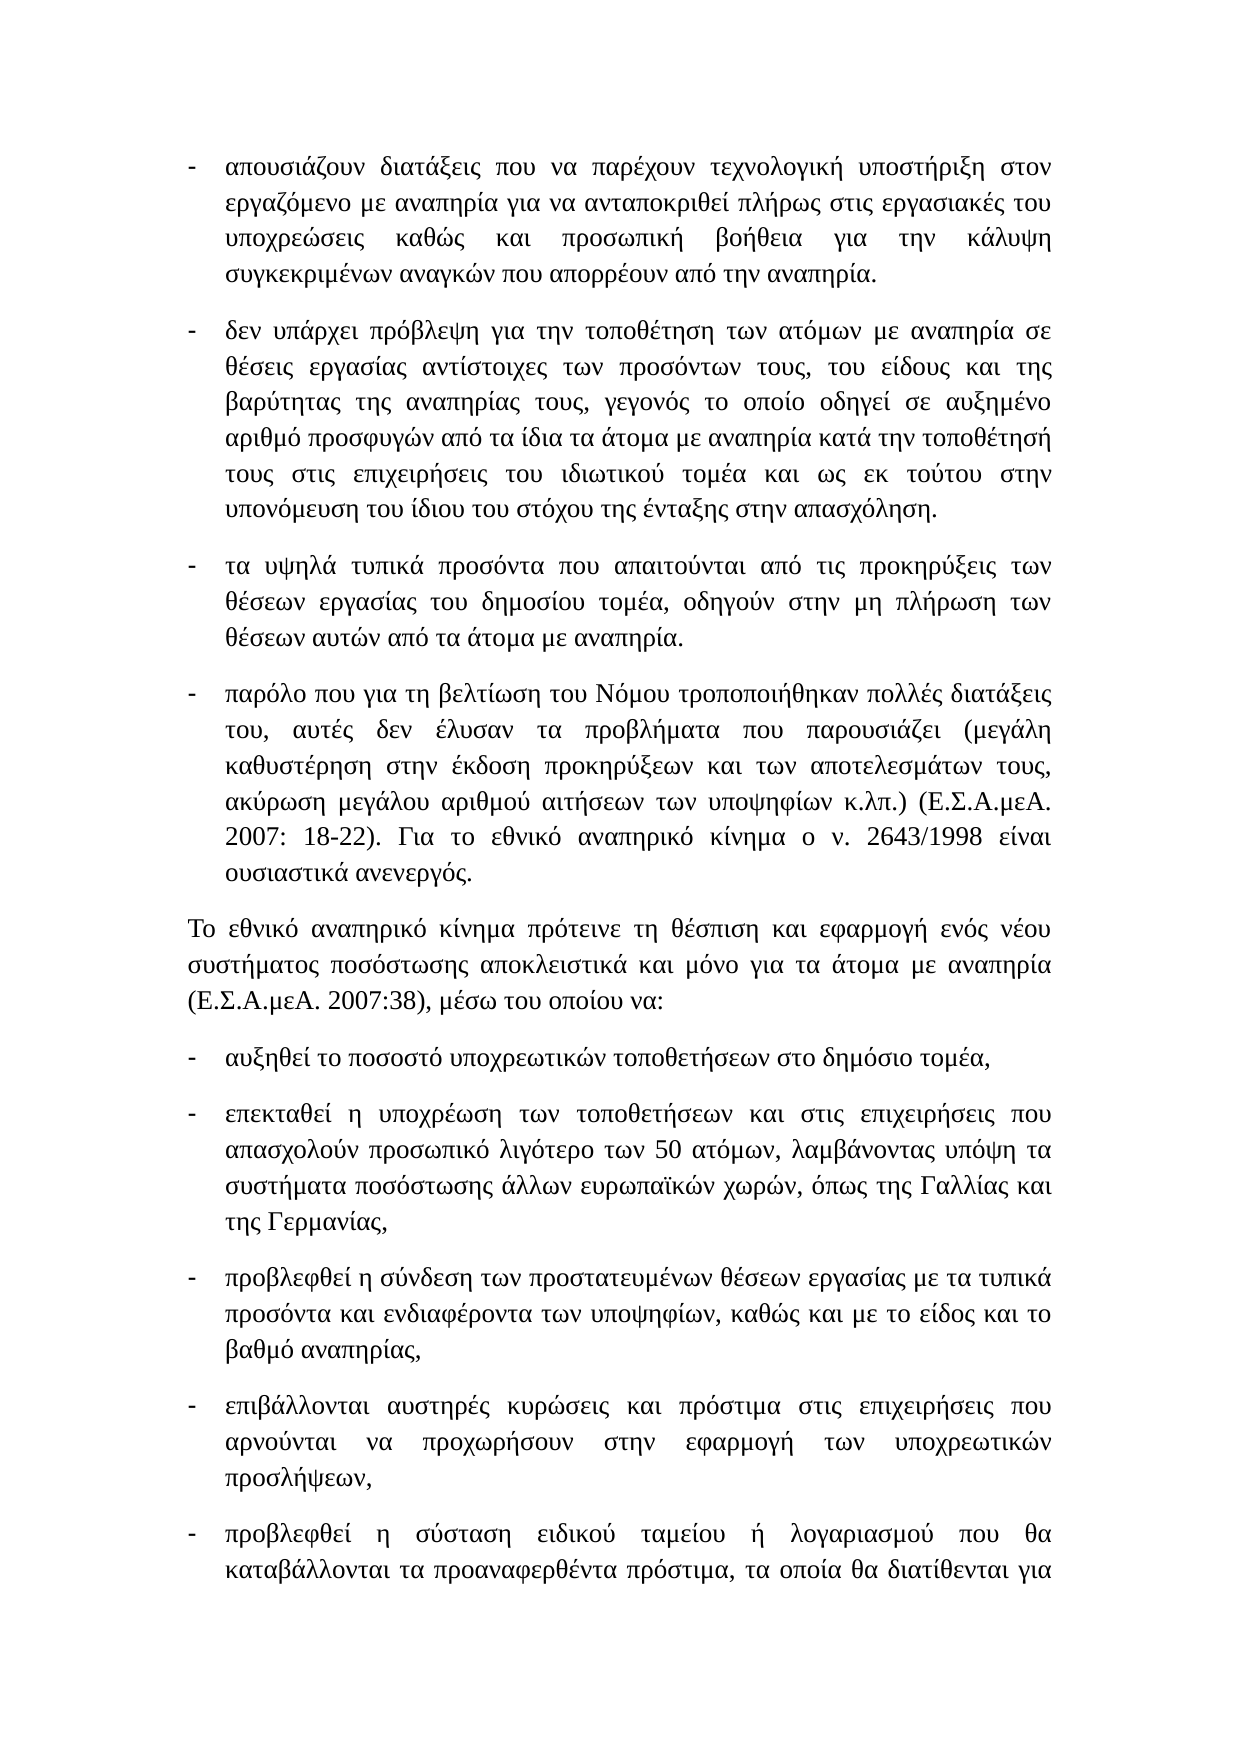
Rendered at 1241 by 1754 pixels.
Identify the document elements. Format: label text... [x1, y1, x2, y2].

list προβλεφθεί η σύσταση ειδικού ταμείου ή λογαριασμού που θα καταβάλλονται τα προαναφερθέντα πρόστιμα, τα οποία θα διατίθενται για [187, 1517, 1053, 1584]
text Το εθνικό αναπηρικό κίνημα πρότεινε τη θέσπιση και εφαρμογή ενός νέου συστήματος ποσόστωσης αποκλειστικά και μόνο για τα άτομα με αναπηρία (Ε.Σ.Α.μεΑ. 2007:38), μέσω του οποίου να: [187, 913, 1053, 1015]
list απουσιάζουν διατάξεις που να παρέχουν τεχνολογική υποστήριξη στον εργαζόμενο με αναπηρία για να ανταποκριθεί πλήρως στις εργασιακές του υποχρεώσεις καθώς και προσωπική βοήθεια για την κάλυψη συγκεκριμένων αναγκών που απορρέουν από την αναπηρία. [187, 150, 1053, 288]
list προβλεφθεί η σύνδεση των προστατευμένων θέσεων εργασίας με τα τυπικά προσόντα και ενδιαφέροντα των υποψηφίων, καθώς και με το είδος και το βαθμό αναπηρίας, [187, 1261, 1053, 1364]
list δεν υπάρχει πρόβλεψη για την τοποθέτηση των ατόμων με αναπηρία σε θέσεις εργασίας αντίστοιχες των προσόντων τους, του είδους και της βαρύτητας της αναπηρίας τους, γεγονός το οποίο οδηγεί σε αυξημένο αριθμό προσφυγών από τα ίδια τα άτομα με αναπηρία κατά την τοποθέτησή τους στις επιχειρήσεις του ιδιωτικού τομέα και ως εκ τούτου στην υπονόμευση του ίδιου του στόχου της ένταξης στην απασχόληση. [187, 314, 1053, 524]
list αυξηθεί το ποσοστό υποχρεωτικών τοποθετήσεων στο δημόσιο τομέα, [187, 1041, 1053, 1072]
list παρόλο που για τη βελτίωση του Νόμου τροποποιήθηκαν πολλές διατάξεις του, αυτές δεν έλυσαν τα προβλήματα που παρουσιάζει (μεγάλη καθυστέρηση στην έκδοση προκηρύξεων και των αποτελεσμάτων τους, ακύρωση μεγάλου αριθμού αιτήσεων των υποψηφίων κ.λπ.) (Ε.Σ.Α.μεΑ. 2007: 18-22). Για το εθνικό αναπηρικό κίνημα ο ν. 2643/1998 είναι ουσιαστικά ανενεργός. [187, 677, 1053, 887]
list επεκταθεί η υποχρέωση των τοποθετήσεων και στις επιχειρήσεις που απασχολούν προσωπικό λιγότερο των 50 ατόμων, λαμβάνοντας υπόψη τα συστήματα ποσόστωσης άλλων ευρωπαϊκών χωρών, όπως της Γαλλίας και της Γερμανίας, [187, 1097, 1053, 1236]
list τα υψηλά τυπικά προσόντα που απαιτούνται από τις προκηρύξεις των θέσεων εργασίας του δημοσίου τομέα, οδηγούν στην μη πλήρωση των θέσεων αυτών από τα άτομα με αναπηρία. [187, 549, 1053, 652]
list επιβάλλονται αυστηρές κυρώσεις και πρόστιμα στις επιχειρήσεις που αρνούνται να προχωρήσουν στην εφαρμογή των υποχρεωτικών προσλήψεων, [187, 1389, 1053, 1492]
